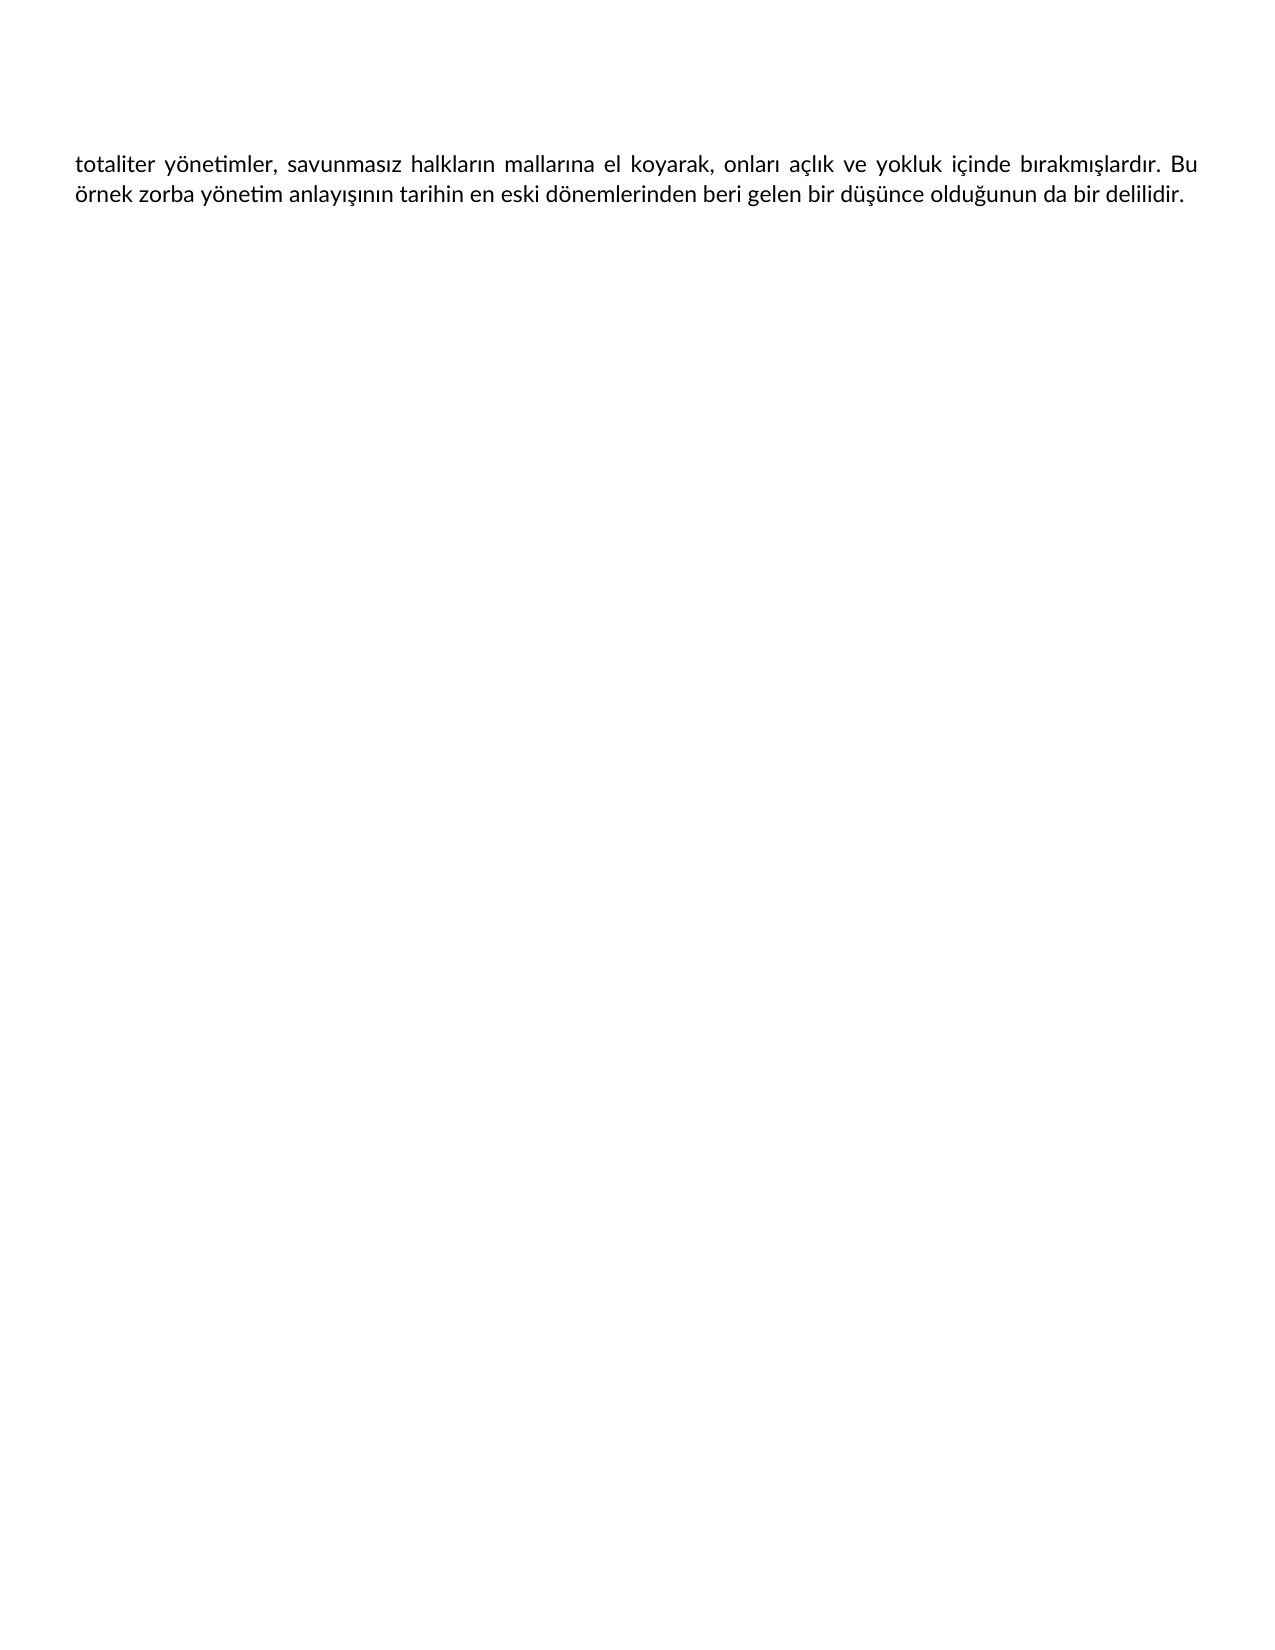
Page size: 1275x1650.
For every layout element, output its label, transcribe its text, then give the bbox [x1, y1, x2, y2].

text totaliter yönetimler, savunmasız halkların mallarına el koyarak, onları açlık ve yokluk içinde bırakmışlardır. Bu örnek zorba yönetim anlayışının tarihin en eski dönemlerinden beri gelen bir düşünce olduğunun da bir delilidir. [75, 150, 1200, 208]
